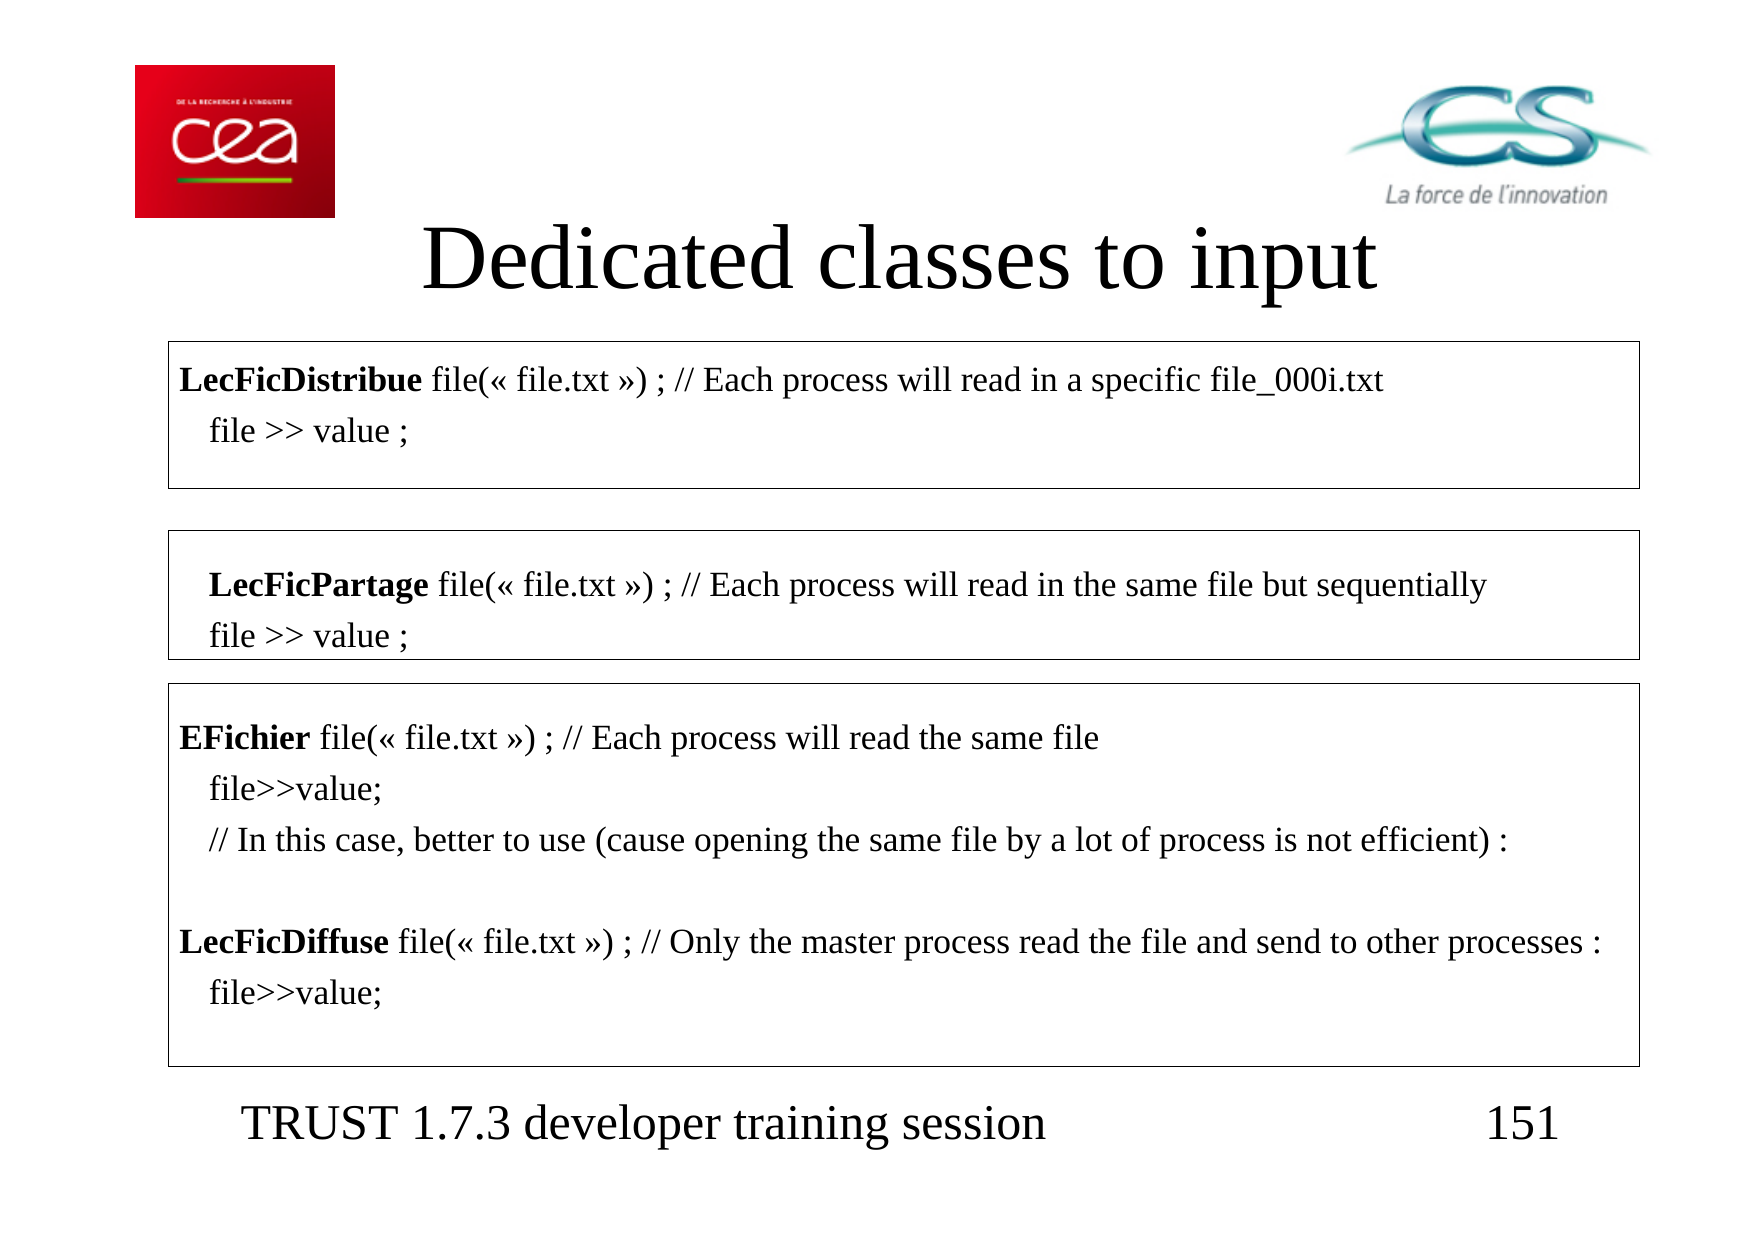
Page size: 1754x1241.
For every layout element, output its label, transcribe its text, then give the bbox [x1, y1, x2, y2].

title Dedicated classes to input [225, 342, 1576, 348]
title Dedicated classes to input [225, 127, 1576, 341]
list LecFicDistribue file(« file.txt ») ; // Each process will read in a specific file_000i.txt file >> value ; LecFicPartage file(« file.txt ») ; // Each process will read in the same file but sequentially file >> value ; EFichier file(« file.txt ») ; // Each process will read the same file file>>value; // In this case, better to use (cause opening the same file by a lot of process is not efficient) : LecFicDiffuse file(« file.txt ») ; // Only the master process read the file and send to other processes : file>>value; [169, 531, 1639, 659]
picture [135, 65, 335, 218]
list LecFicDistribue file(« file.txt ») ; // Each process will read in a specific file_000i.txt file >> value ; LecFicPartage file(« file.txt ») ; // Each process will read in the same file but sequentially file >> value ; EFichier file(« file.txt ») ; // Each process will read the same file file>>value; // In this case, better to use (cause opening the same file by a lot of process is not efficient) : LecFicDiffuse file(« file.txt ») ; // Only the master process read the file and send to other processes : file>>value; [164, 348, 1640, 1033]
list LecFicDistribue file(« file.txt ») ; // Each process will read in a specific file_000i.txt file >> value ; LecFicPartage file(« file.txt ») ; // Each process will read in the same file but sequentially file >> value ; EFichier file(« file.txt ») ; // Each process will read the same file file>>value; // In this case, better to use (cause opening the same file by a lot of process is not efficient) : LecFicDiffuse file(« file.txt ») ; // Only the master process read the file and send to other processes : file>>value; [169, 684, 1639, 1033]
list LecFicDistribue file(« file.txt ») ; // Each process will read in a specific file_000i.txt file >> value ; LecFicPartage file(« file.txt ») ; // Each process will read in the same file but sequentially file >> value ; EFichier file(« file.txt ») ; // Each process will read the same file file>>value; // In this case, better to use (cause opening the same file by a lot of process is not efficient) : LecFicDiffuse file(« file.txt ») ; // Only the master process read the file and send to other processes : file>>value; [169, 348, 1639, 488]
picture [1340, 73, 1662, 218]
